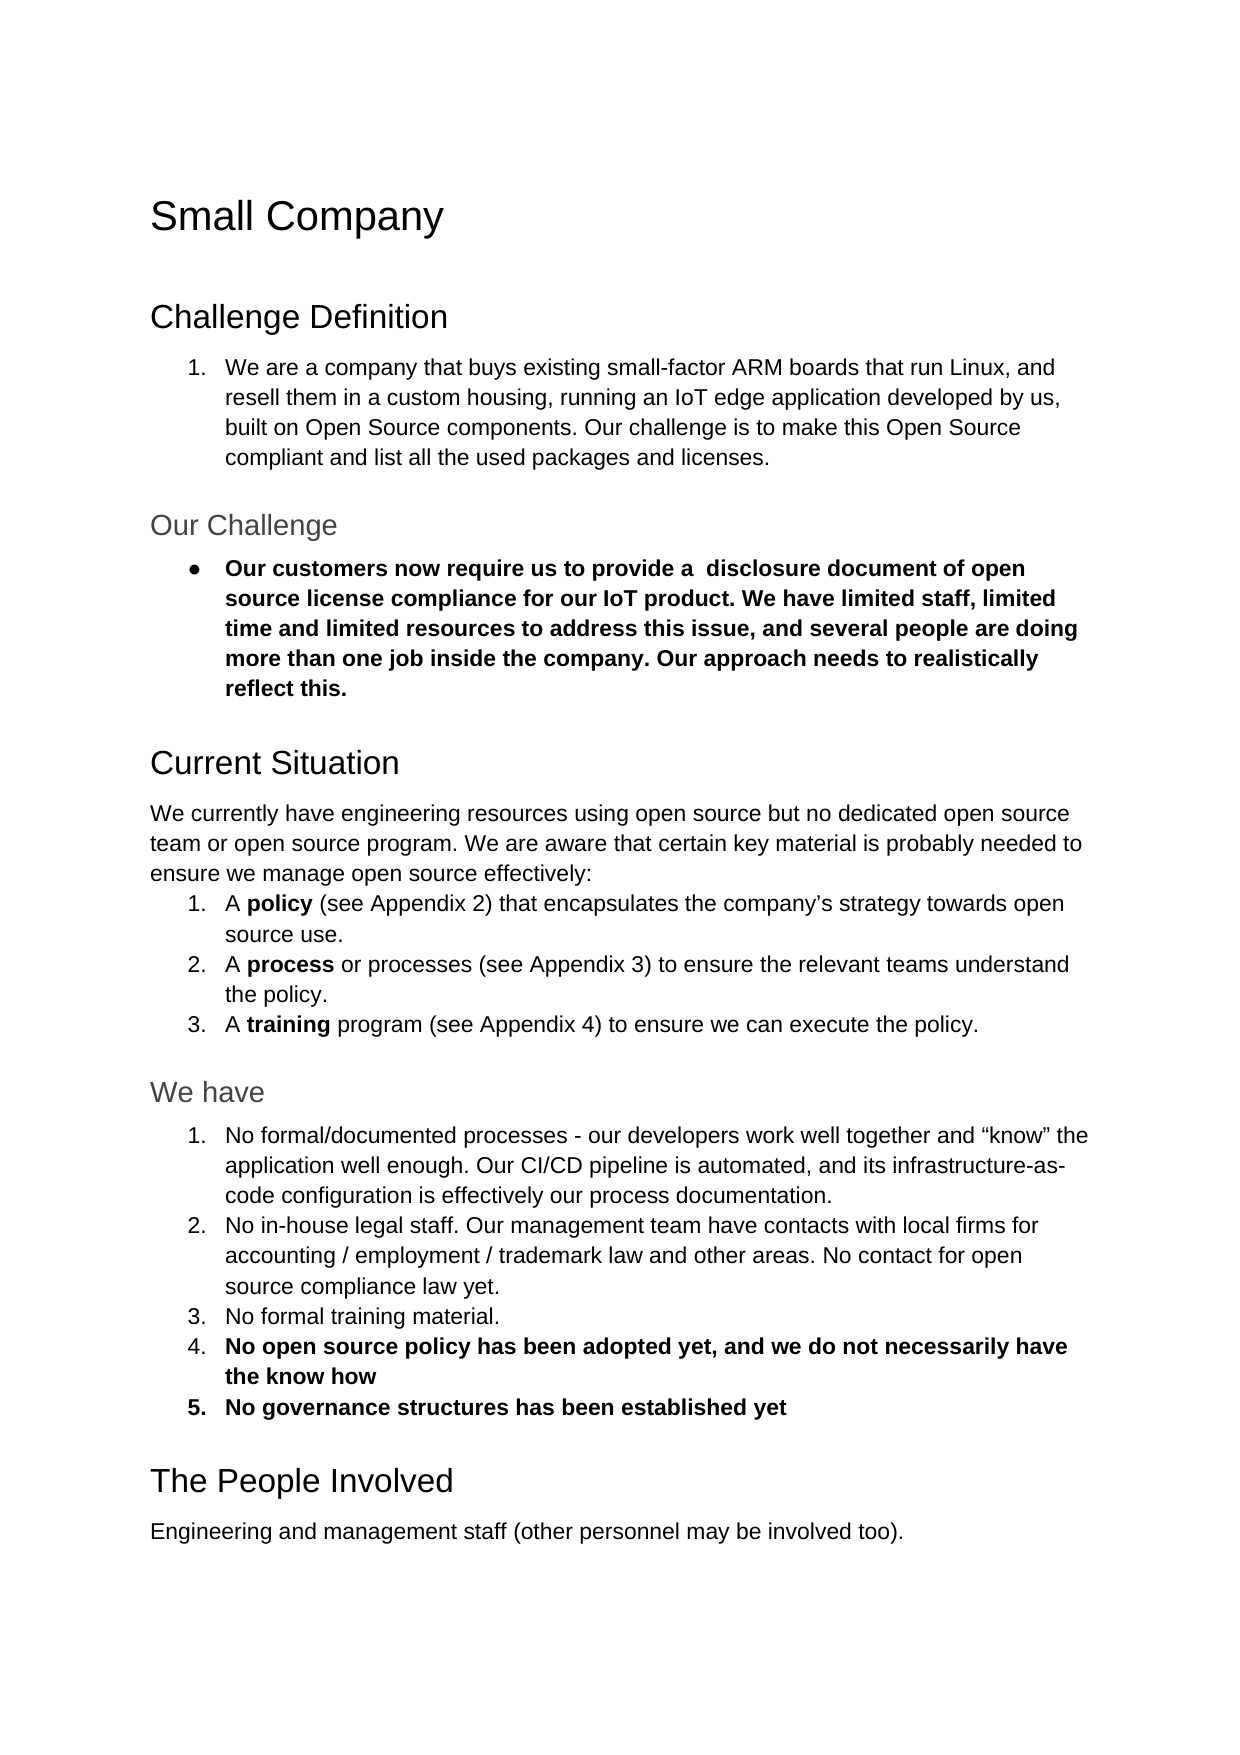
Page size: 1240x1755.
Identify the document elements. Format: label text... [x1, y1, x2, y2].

subtitle Our Challenge [150, 508, 1089, 541]
subtitle The People Involved [150, 1461, 1089, 1499]
list A policy (see Appendix 2) that encapsulates the company’s strategy towards open source use. [187, 890, 1089, 947]
subtitle We have [150, 1075, 1089, 1108]
text We currently have engineering resources using open source but no dedicated open source team or open source program. We are aware that certain key material is probably needed to ensure we manage open source effectively: [150, 800, 1089, 886]
subtitle Small Company [150, 192, 1089, 239]
list Our customers now require us to provide a disclosure document of open source license compliance for our IoT product. We have limited staff, limited time and limited resources to address this issue, and several people are doing more than one job inside the company. Our approach needs to realistically reflect this. [187, 554, 1089, 702]
list No governance structures has been established yet [187, 1393, 1089, 1420]
list No formal/documented processes - our developers work well together and “know” the application well enough. Our CI/CD pipeline is automated, and its infrastructure-as-code configuration is effectively our process documentation. [187, 1122, 1089, 1208]
list A process or processes (see Appendix 3) to ensure the relevant teams understand the policy. [187, 951, 1089, 1007]
text Engineering and management staff (other personnel may be involved too). [150, 1518, 1089, 1544]
list No open source policy has been adopted yet, and we do not necessarily have the know how [187, 1333, 1089, 1389]
list No in-house legal staff. Our management team have contacts with local firms for accounting / employment / trademark law and other areas. No contact for open source compliance law yet. [187, 1212, 1089, 1299]
list We are a company that buys existing small-factor ARM boards that run Linux, and resell them in a custom housing, running an IoT edge application developed by us, built on Open Source components. Our challenge is to make this Open Source compliant and list all the used packages and licenses. [187, 353, 1089, 470]
subtitle Current Situation [150, 743, 1089, 781]
list A training program (see Appendix 4) to ensure we can execute the policy. [187, 1011, 1089, 1037]
subtitle Challenge Definition [150, 297, 1089, 335]
list No formal training material. [187, 1303, 1089, 1329]
